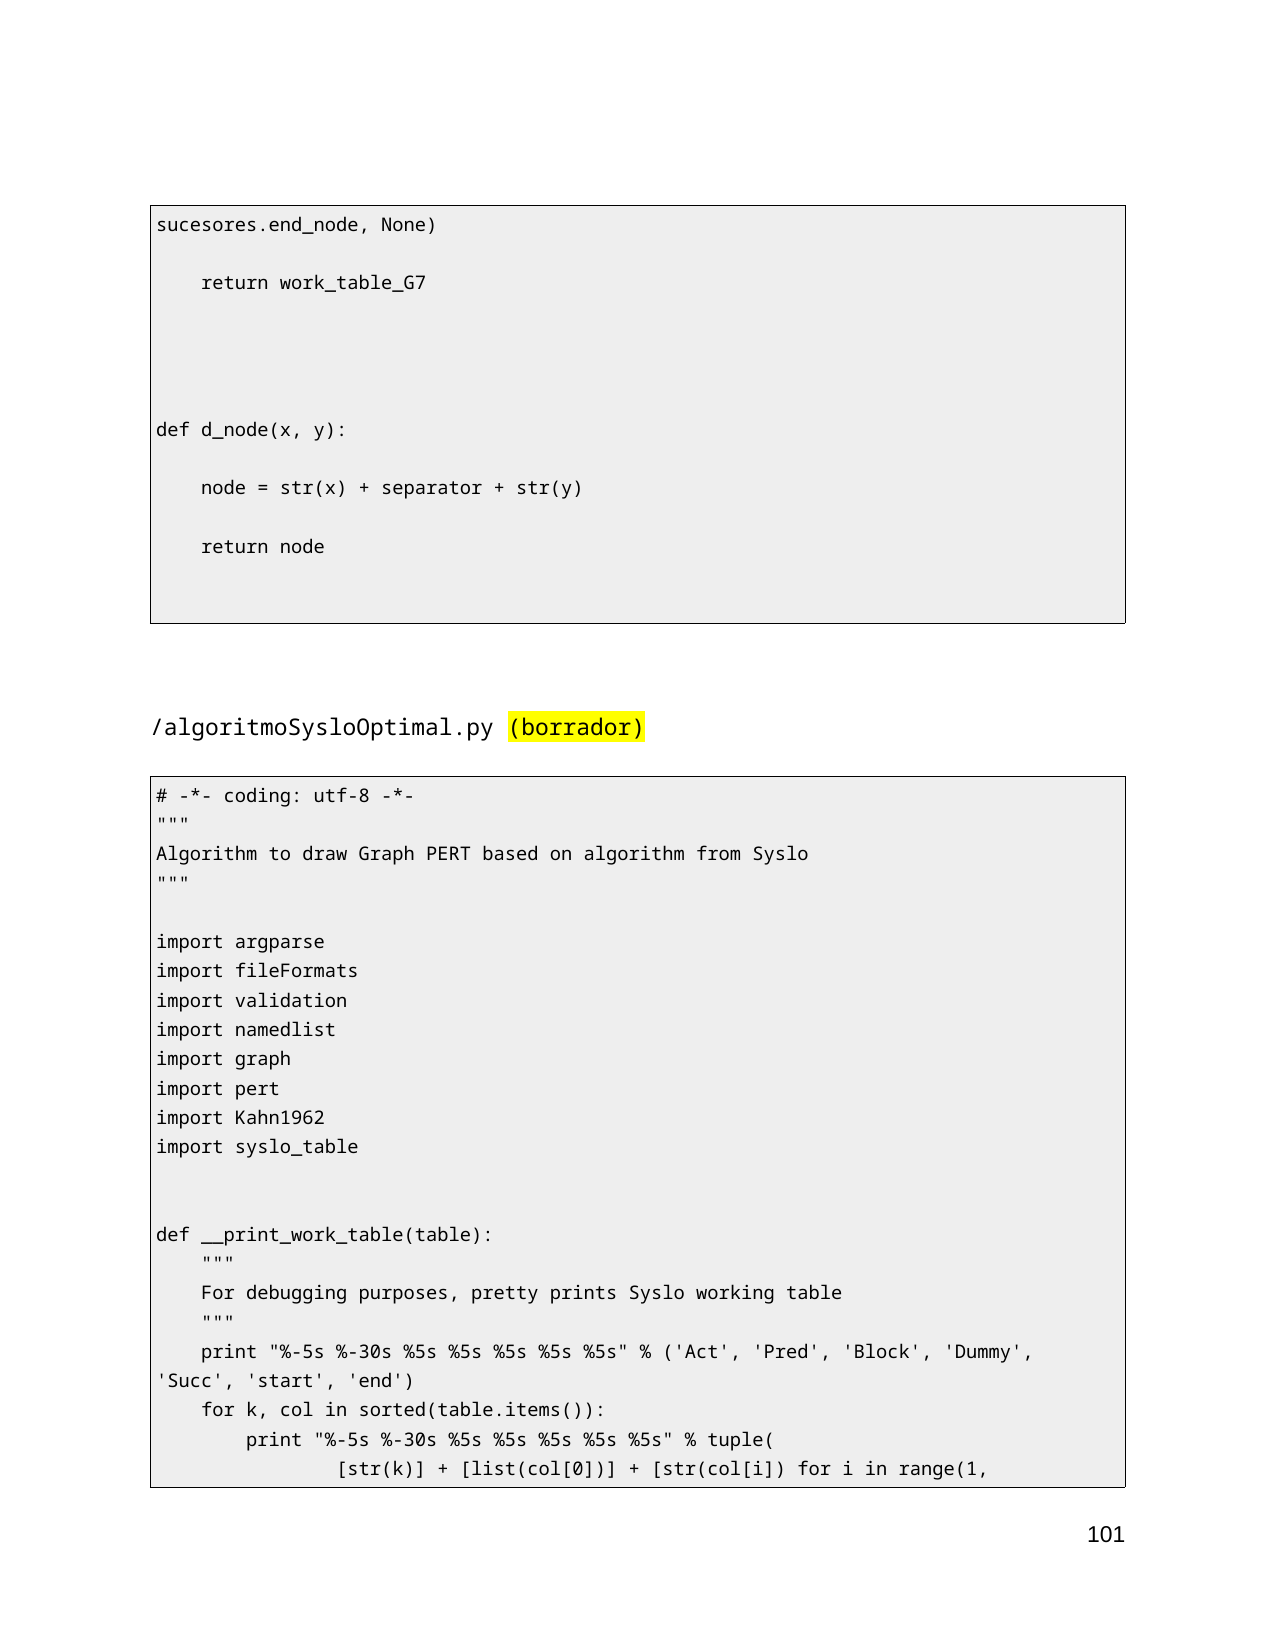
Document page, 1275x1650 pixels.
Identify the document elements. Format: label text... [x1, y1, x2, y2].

table_header sucesores.end_node, None) return work_table_G7 def d_node(x, y): node = str(x) + separator + str(y) return node [151, 206, 1125, 623]
table_header # -*- coding: utf-8 -*- """ Algorithm to draw Graph PERT based on algorithm from Syslo """ import argparse import fileFormats import validation import namedlist import graph import pert import Kahn1962 import syslo_table def __print_work_table(table): """ For debugging purposes, pretty prints Syslo working table """ print "%-5s %-30s %5s %5s %5s %5s %5s" % ('Act', 'Pred', 'Block', 'Dummy', 'Succ', 'start', 'end') for k, col in sorted(table.items()): print "%-5s %-30s %5s %5s %5s %5s %5s" % tuple( [str(k)] + [list(col[0])] + [str(col[i]) for i in range(1, [151, 777, 1125, 1487]
text /algoritmoSysloOptimal.py (borrador) [150, 711, 1125, 742]
